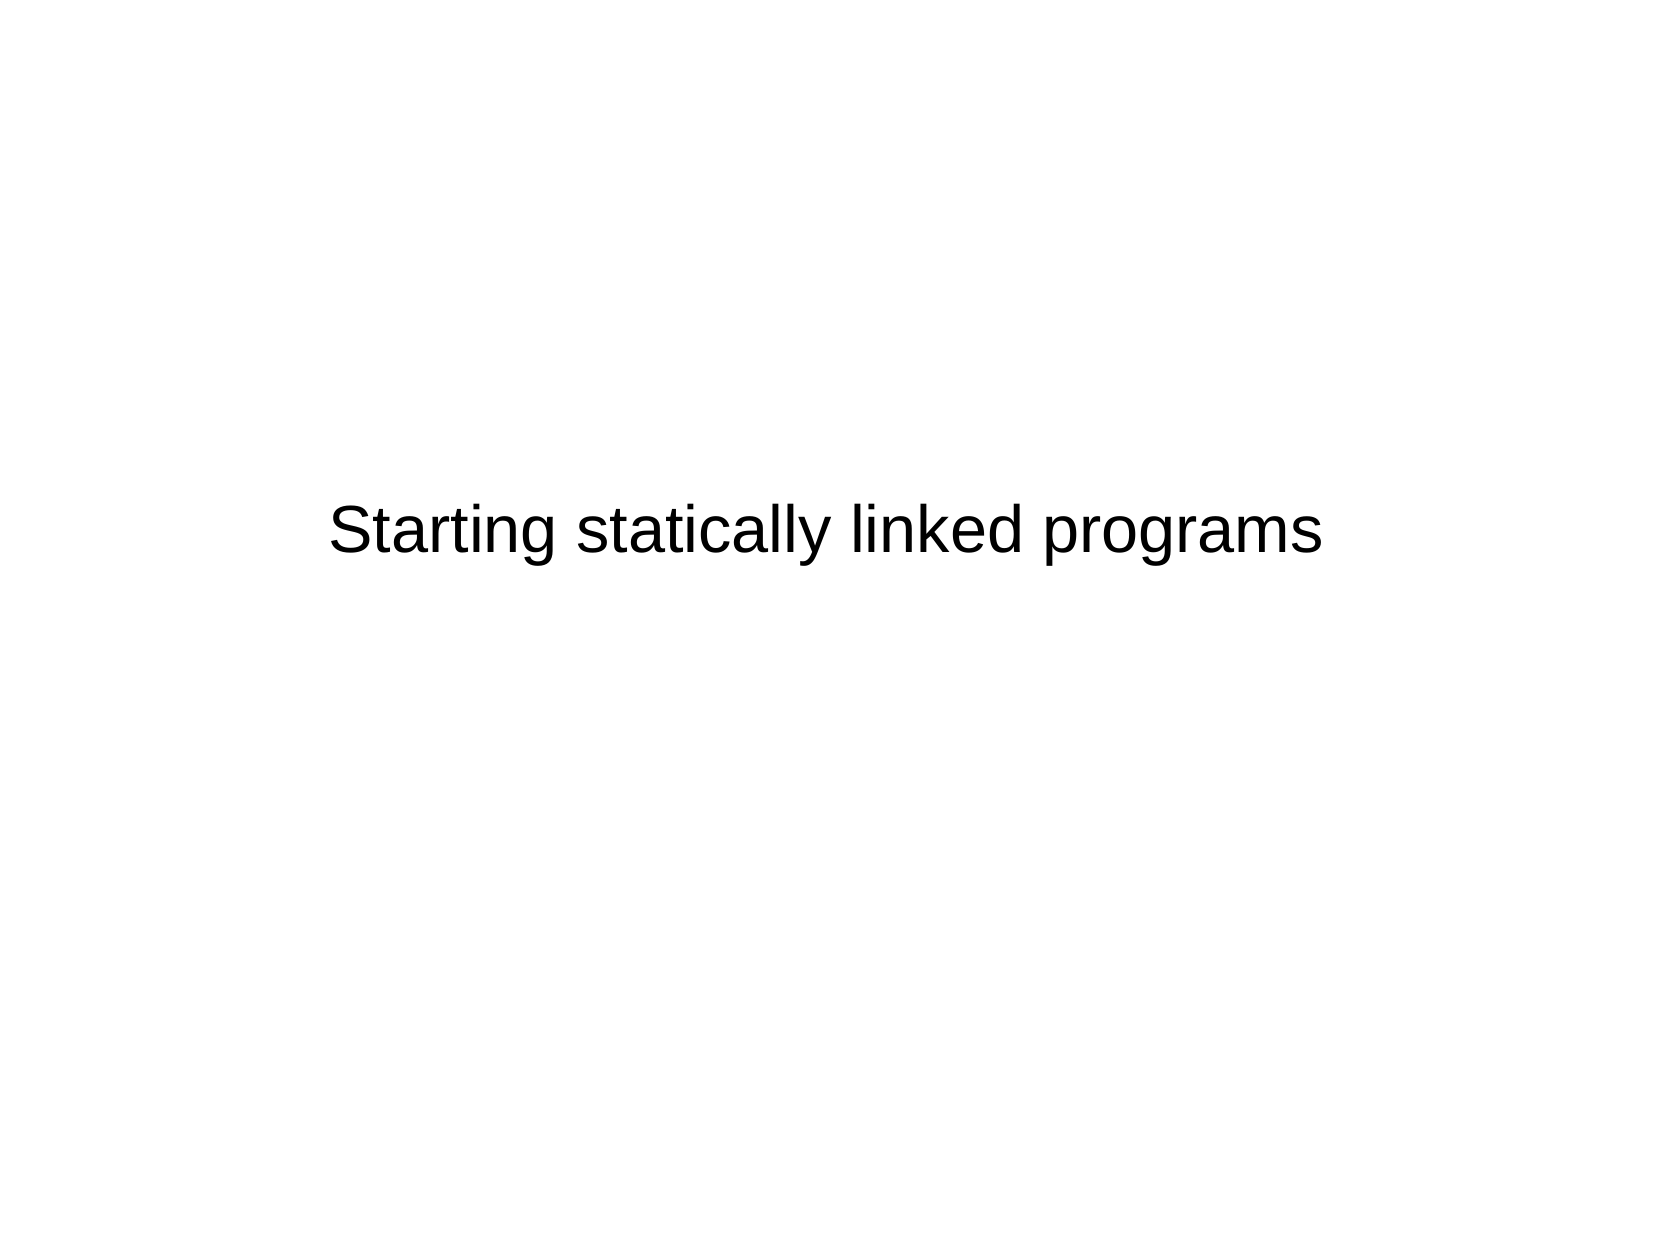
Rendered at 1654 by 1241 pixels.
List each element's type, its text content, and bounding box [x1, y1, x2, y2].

subtitle Starting statically linked programs [82, 49, 1571, 1010]
